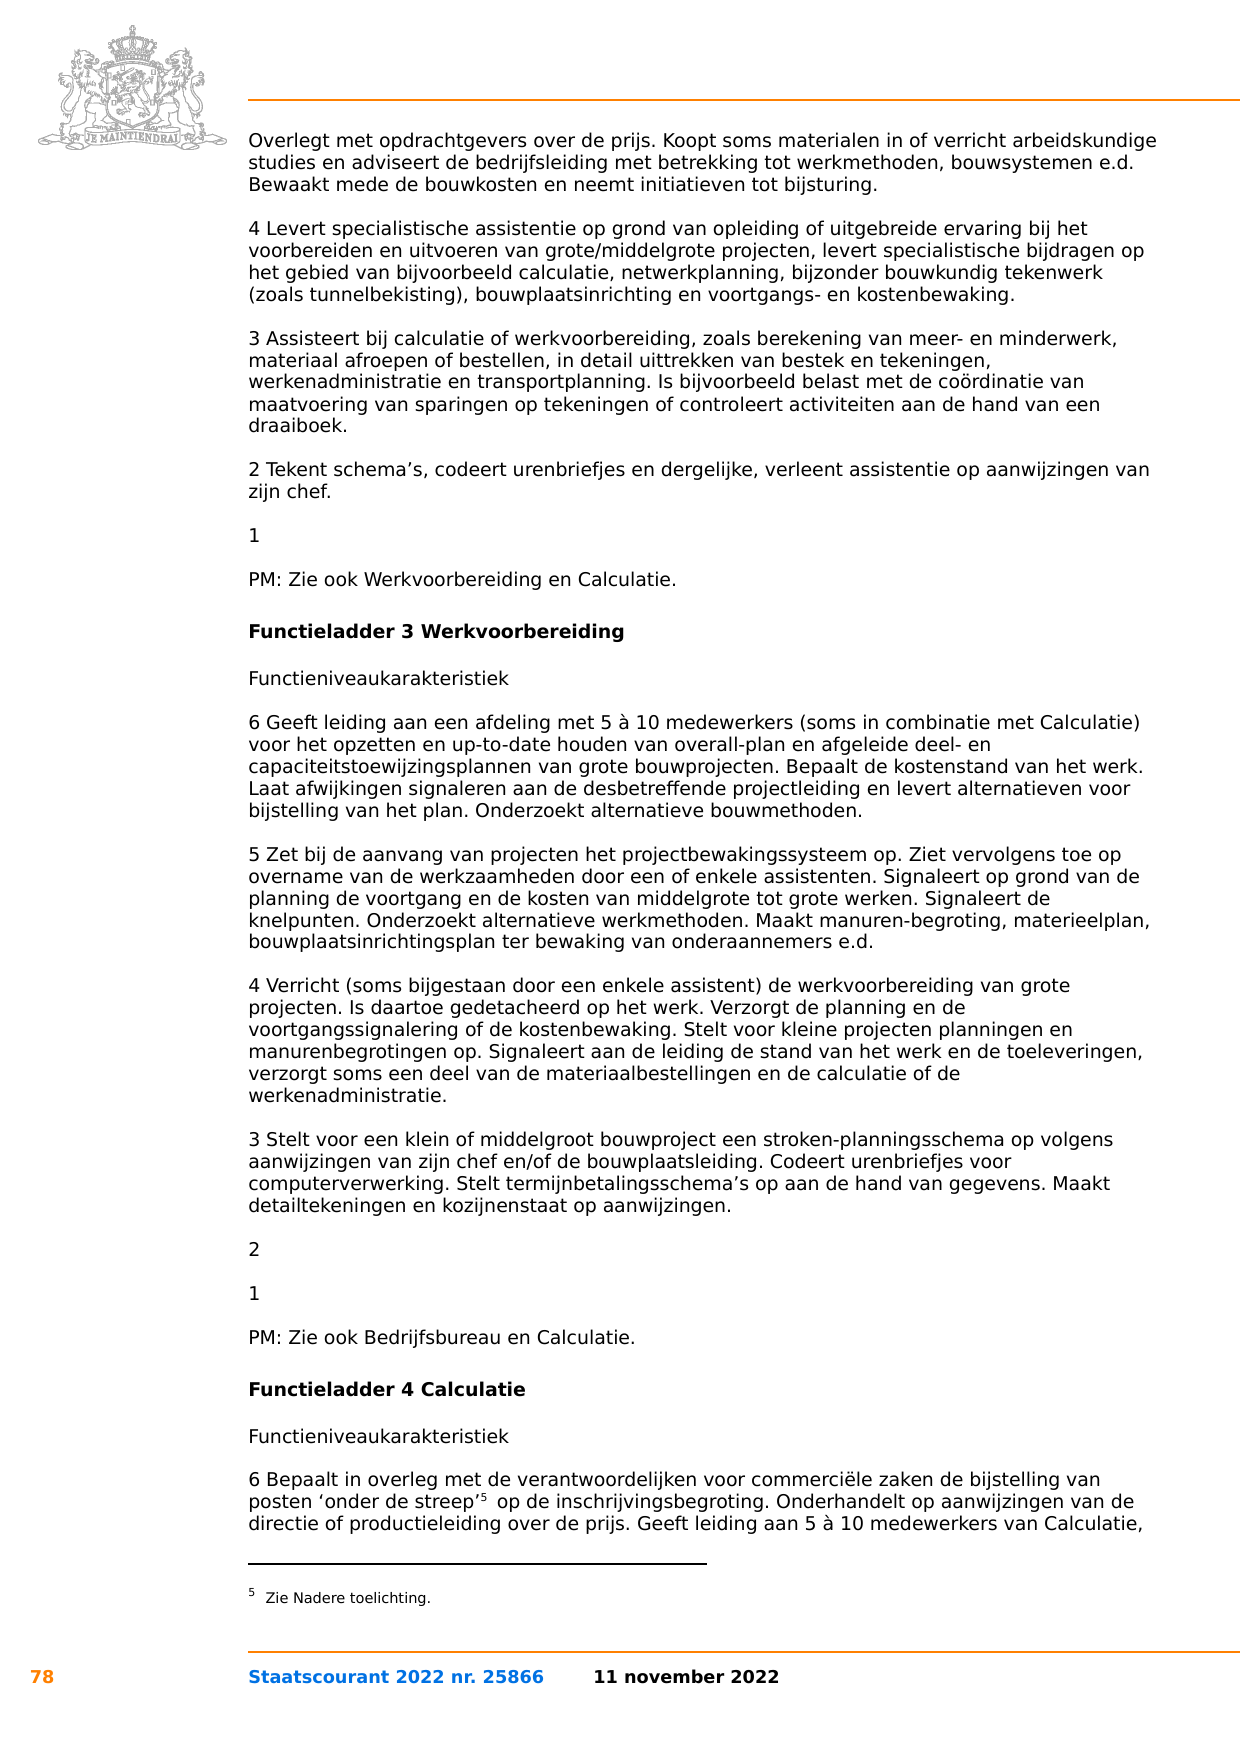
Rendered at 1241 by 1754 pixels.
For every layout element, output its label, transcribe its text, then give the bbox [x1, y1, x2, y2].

text 2 [248, 1239, 1163, 1261]
text 2 Tekent schema’s, codeert urenbriefjes en dergelijke, verleent assistentie op aanwijzingen van zijn chef. [248, 459, 1163, 503]
text 5 Zet bij de aanvang van projecten het projectbewakingssysteem op. Ziet vervolgens toe op overname van de werkzaamheden door een of enkele assistenten. Signaleert op grond van de planning de voortgang en de kosten van middelgrote tot grote werken. Signaleert de knelpunten. Onderzoekt alternatieve werkmethoden. Maakt manuren-begroting, materieelplan, bouwplaatsinrichtingsplan ter bewaking van onderaannemers e.d. [248, 843, 1163, 953]
text 3 Assisteert bij calculatie of werkvoorbereiding, zoals berekening van meer- en minderwerk, materiaal afroepen of bestellen, in detail uittrekken van bestek en tekeningen, werkenadministratie en transportplanning. Is bijvoorbeeld belast met de coördinatie van maatvoering van sparingen op tekeningen of controleert activiteiten aan de hand van een draaiboek. [248, 327, 1163, 437]
text 4 Verricht (soms bijgestaan door een enkele assistent) de werkvoorbereiding van grote projecten. Is daartoe gedetacheerd op het werk. Verzorgt de planning en de voortgangssignalering of de kostenbewaking. Stelt voor kleine projecten planningen en manurenbegrotingen op. Signaleert aan de leiding de stand van het werk en de toeleveringen, verzorgt soms een deel van de materiaalbestellingen en de calculatie of de werkenadministratie. [248, 975, 1163, 1107]
subtitle Functieladder 4 Calculatie [248, 1378, 1163, 1401]
text 4 Levert specialistische assistentie op grond van opleiding of uitgebreide ervaring bij het voorbereiden en uitvoeren van grote/middelgrote projecten, levert specialistische bijdragen op het gebied van bijvoorbeeld calculatie, netwerkplanning, bijzonder bouwkundig tekenwerk (zoals tunnelbekisting), bouwplaatsinrichting en voortgangs- en kostenbewaking. [248, 218, 1163, 306]
text PM: Zie ook Bedrijfsbureau en Calculatie. [248, 1327, 1163, 1348]
text Zie Nadere toelichting. [248, 1586, 1163, 1608]
text 3 Stelt voor een klein of middelgroot bouwproject een stroken-planningsschema op volgens aanwijzingen van zijn chef en/of de bouwplaatsleiding. Codeert urenbriefjes voor computerverwerking. Stelt termijnbetalingsschema’s op aan de hand van gegevens. Maakt detailtekeningen en kozijnenstaat op aanwijzingen. [248, 1129, 1163, 1217]
text Functieniveaukarakteristiek [248, 668, 1163, 690]
picture [38, 25, 227, 150]
text 1 [248, 1283, 1163, 1305]
subtitle Functieladder 3 Werkvoorbereiding [248, 621, 1163, 643]
text 1 [248, 525, 1163, 547]
text PM: Zie ook Werkvoorbereiding en Calculatie. [248, 569, 1163, 591]
text Functieniveaukarakteristiek [248, 1426, 1163, 1447]
text Overlegt met opdrachtgevers over de prijs. Koopt soms materialen in of verricht arbeidskundige studies en adviseert de bedrijfsleiding met betrekking tot werkmethoden, bouwsystemen e.d. Bewaakt mede de bouwkosten en neemt initiatieven tot bijsturing. [248, 130, 1163, 196]
text 6 Geeft leiding aan een afdeling met 5 à 10 medewerkers (soms in combinatie met Calculatie) voor het opzetten en up-to-date houden van overall-plan en afgeleide deel- en capaciteitstoewijzingsplannen van grote bouwprojecten. Bepaalt de kostenstand van het werk. Laat afwijkingen signaleren aan de desbetreffende projectleiding en levert alternatieven voor bijstelling van het plan. Onderzoekt alternatieve bouwmethoden. [248, 712, 1163, 822]
text 6 Bepaalt in overleg met de verantwoordelijken voor commerciële zaken de bijstelling van posten ‘onder de streep’ op de inschrijvingsbegroting. Onderhandelt op aanwijzingen van de directie of productieleiding over de prijs. Geeft leiding aan 5 à 10 medewerkers van Calculatie, [248, 1469, 1163, 1535]
